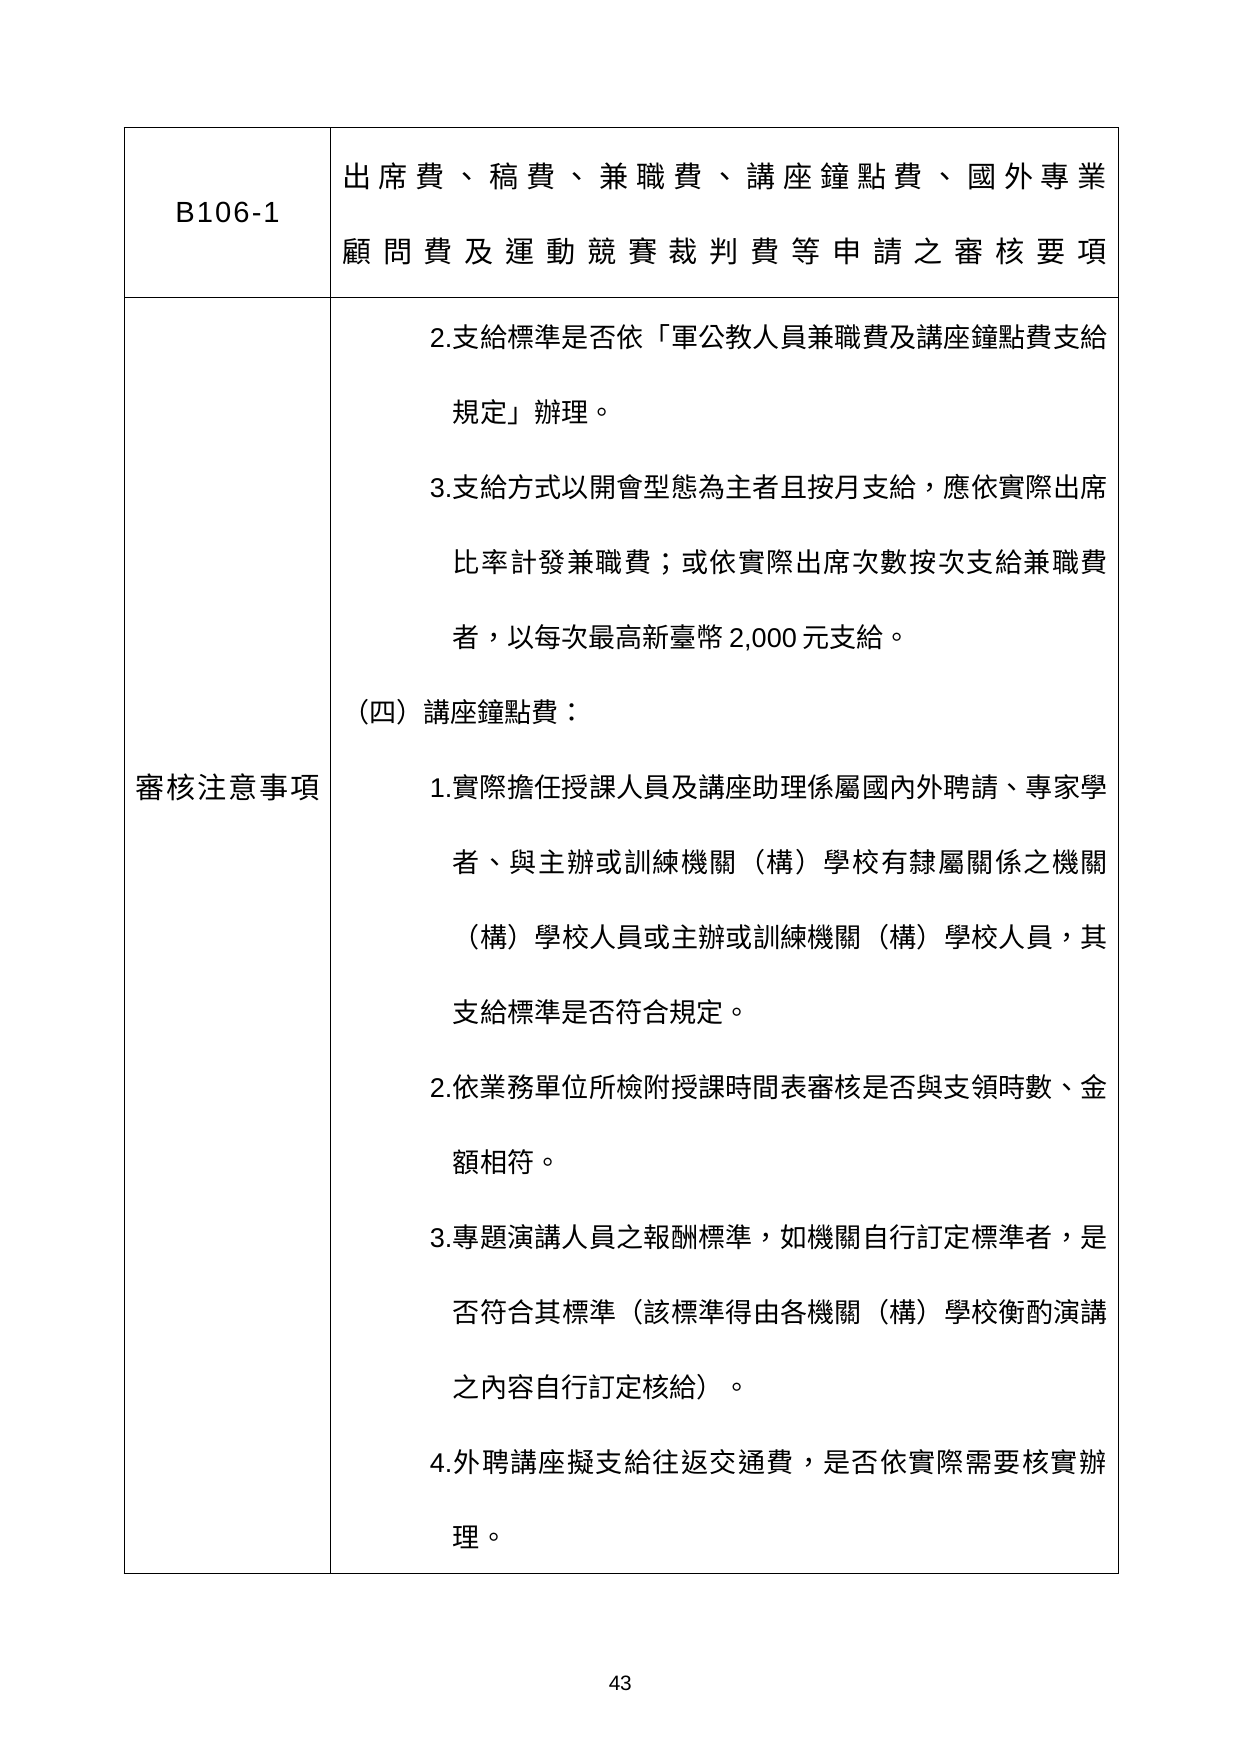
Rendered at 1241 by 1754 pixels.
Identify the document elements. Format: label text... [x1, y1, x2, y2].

table_cell 2.支給標準是否依「軍公教人員兼職費及講座鐘點費支給規定」辦理。 3.支給方式以開會型態為主者且按月支給，應依實際出席比率計發兼職費；或依實際出席次數按次支給兼職費者，以每次最高新臺幣2,000元支給。 （四）講座鐘點費： 1.實際擔任授課人員及講座助理係屬國內外聘請、專家學者、與主辦或訓練機關（構）學校有隸屬關係之機關（構）學校人員或主辦或訓練機關（構）學校人員，其支給標準是否符合規定。 2.依業務單位所檢附授課時間表審核是否與支領時數、金額相符。 3.專題演講人員之報酬標準，如機關自行訂定標準者，是否符合其標準（該標準得由各機關（構）學校衡酌演講之內容自行訂定核給）。 4.外聘講座擬支給往返交通費，是否依實際需要核實辦理。 [331, 298, 1118, 1573]
table_header 出席費、稿費、兼職費、講座鐘點費、國外專業 顧問費及運動競賽裁判費等申請之審核要項 [331, 128, 1118, 297]
table_cell 審核注意事項 [125, 298, 330, 1573]
table_header B106-1 [125, 128, 330, 297]
